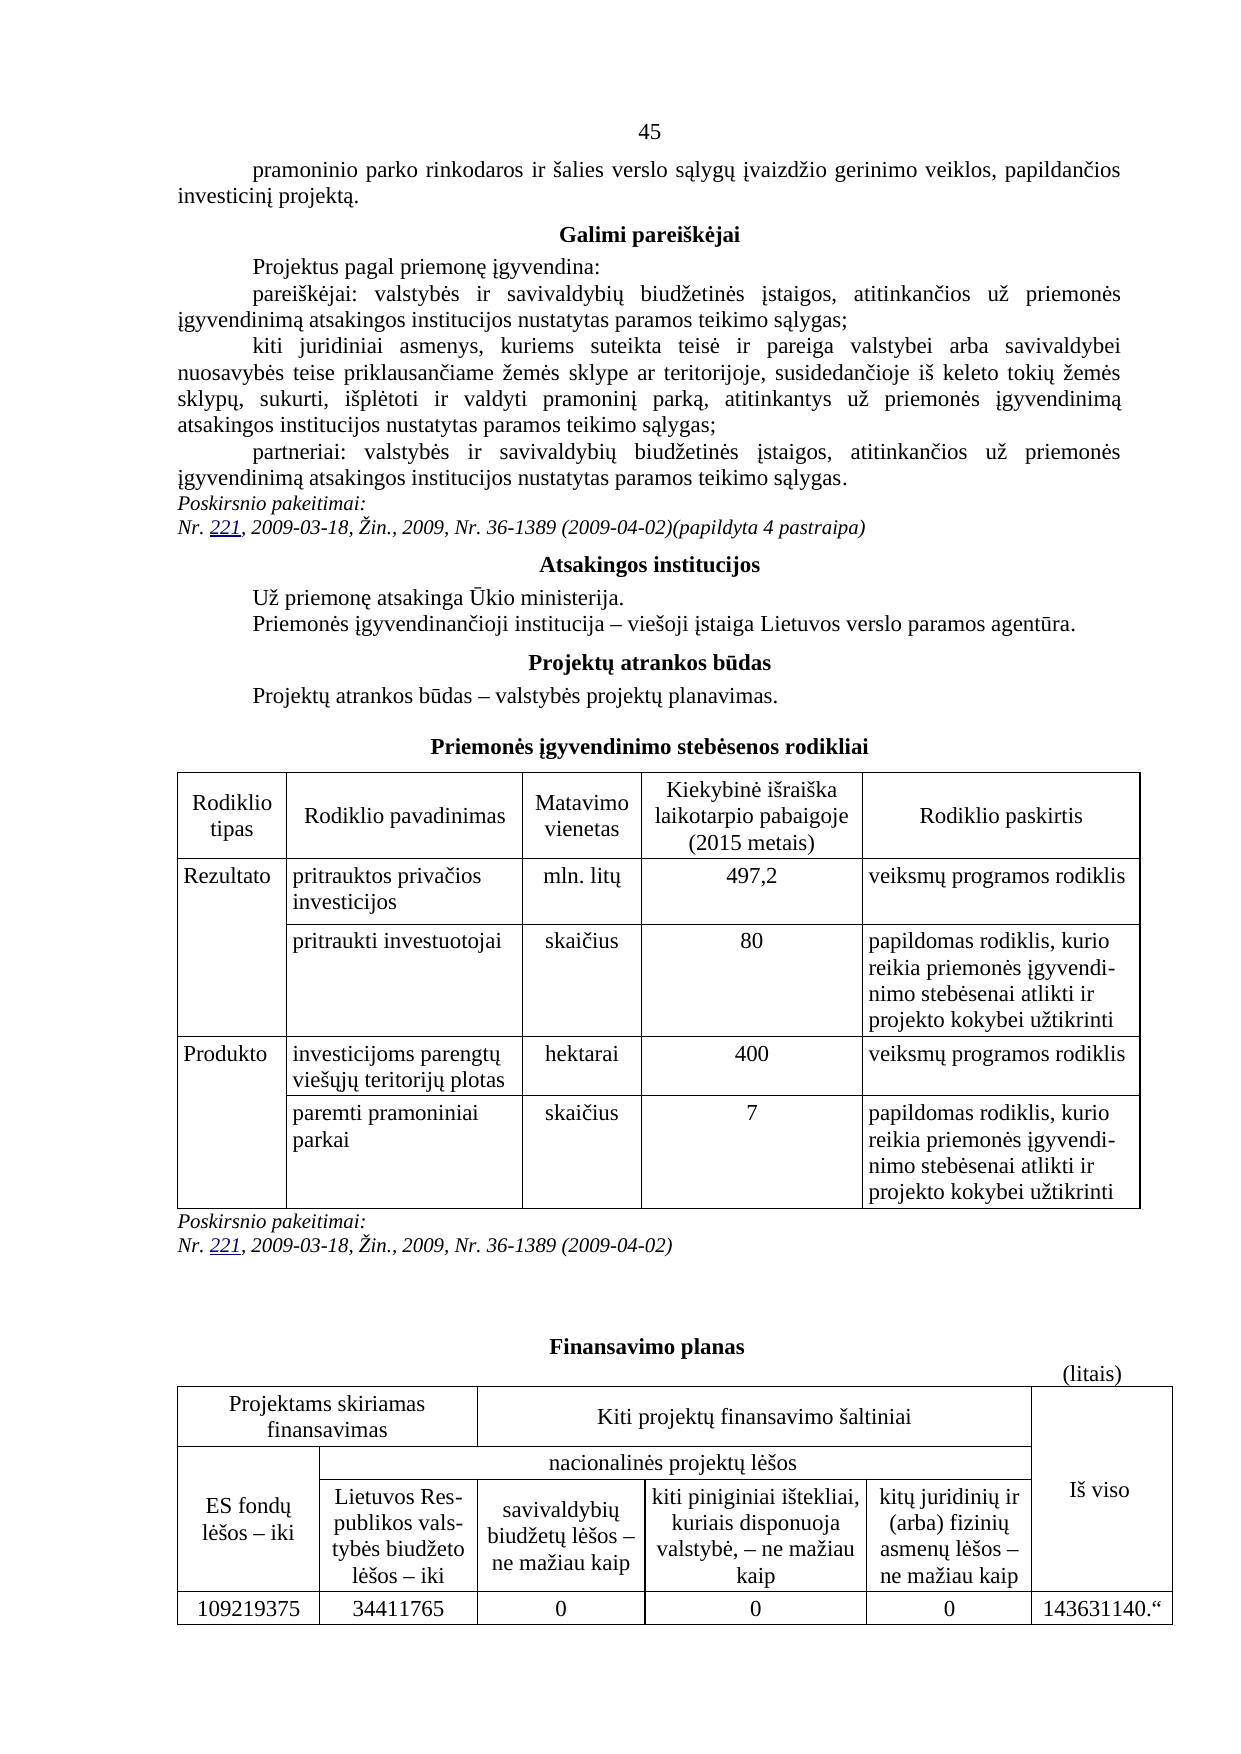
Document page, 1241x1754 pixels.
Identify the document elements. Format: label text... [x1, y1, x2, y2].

table_cell skaičius [523, 925, 641, 1036]
table_header Iš viso [1032, 1387, 1172, 1591]
table_header Rodiklio paskirtis [863, 773, 1139, 858]
table_cell 143631140.“ [1032, 1592, 1172, 1624]
table_header Kiti projektų finansavimo šaltiniai [478, 1387, 1031, 1446]
table_cell hektarai [523, 1037, 641, 1095]
text Finansavimo planas [177, 1333, 1122, 1359]
text Nr. 221, 2009-03-18, Žin., 2009, Nr. 36-1389 (2009-04-02) [177, 1233, 1122, 1257]
table_cell 0 [478, 1592, 644, 1624]
text pramoninio parko rinkodaros ir šalies verslo sąlygų įvaizdžio gerinimo veiklos, papildančios investicinį projektą. [177, 156, 1122, 208]
table_header Matavimo vienetas [523, 773, 641, 858]
table_cell 7 [642, 1096, 862, 1208]
table_cell skaičius [523, 1096, 641, 1208]
table_cell veiksmų programos rodiklis [863, 1037, 1139, 1095]
table_cell mln. litų [523, 859, 641, 923]
table_cell pritrauktos privačios investicijos [287, 859, 522, 923]
table_cell nacionalinės projektų lėšos [320, 1447, 1031, 1479]
table_header Rodiklio tipas [178, 773, 286, 858]
text kiti juridiniai asmenys, kuriems suteikta teisė ir pareiga valstybei arba savivaldybei nuosavybės teise priklausančiame žemės sklype ar teritorijoje, susidedančioje iš keleto tokių žemės sklypų, sukurti, išplėtoti ir valdyti pramoninį parką, atitinkantys už priemonės įgyvendinimą atsakingos institucijos nustatytas paramos teikimo sąlygas; [177, 332, 1122, 438]
table_header Kiekybinė išraiška laikotarpio pabaigoje (2015 metais) [642, 773, 862, 858]
table_cell 497,2 [642, 859, 862, 923]
table_cell 0 [867, 1592, 1031, 1624]
text Poskirsnio pakeitimai: [177, 1209, 1122, 1233]
table_cell papildomas rodiklis, kurio reikia priemonės įgyvendi­nimo stebėsenai atlikti ir projekto kokybei užtikrinti [863, 1096, 1139, 1208]
table_cell papildomas rodiklis, kurio reikia priemonės įgyvendi­nimo stebėsenai atlikti ir projekto kokybei užtikrinti [863, 925, 1139, 1036]
table_cell investicijoms parengtų viešųjų teritorijų plotas [287, 1037, 522, 1095]
text Poskirsnio pakeitimai: [177, 491, 1122, 515]
table_cell veiksmų programos rodiklis [863, 859, 1139, 923]
table_cell 400 [642, 1037, 862, 1095]
text Projektus pagal priemonę įgyvendina: [177, 253, 1122, 280]
text Galimi pareiškėjai [177, 221, 1122, 247]
table_cell savivaldybių biudžetų lėšos – ne mažiau kaip [478, 1480, 644, 1591]
table_cell 34411765 [320, 1592, 477, 1624]
text Projektų atrankos būdas – valstybės projektų planavimas. [177, 682, 1122, 708]
table_header Projektams skiriamas finansavimas [178, 1387, 477, 1446]
text pareiškėjai: valstybės ir savivaldybių biudžetinės įstaigos, atitinkančios už priemonės įgyvendinimą atsakingos institucijos nustatytas paramos teikimo sąlygas; [177, 280, 1122, 332]
text Atsakingos institucijos [177, 551, 1122, 578]
table_cell Produkto [178, 1037, 286, 1208]
table_cell Lietuvos Res­publikos vals­tybės biudžeto lėšos – iki [320, 1480, 477, 1591]
text Nr. 221, 2009-03-18, Žin., 2009, Nr. 36-1389 (2009-04-02)(papildyta 4 pastraipa) [177, 515, 1122, 539]
text Projektų atrankos būdas [177, 649, 1122, 675]
table_cell Rezultato [178, 859, 286, 1036]
text partneriai: valstybės ir savivaldybių biudžetinės įstaigos, atitinkančios už priemonės įgyvendinimą atsakingos institucijos nustatytas paramos teikimo sąlygas. [177, 438, 1122, 491]
text Priemonės įgyvendinančioji institucija – viešoji įstaiga Lietuvos verslo paramos agentūra. [177, 610, 1122, 637]
table_cell paremti pramoniniai parkai [287, 1096, 522, 1208]
table_cell 80 [642, 925, 862, 1036]
table_cell 109219375 [178, 1592, 319, 1624]
table_cell kitų juridinių ir (arba) fizinių asmenų lėšos – ne mažiau kaip [867, 1480, 1031, 1591]
text Už priemonę atsakinga Ūkio ministerija. [177, 584, 1122, 610]
text (litais) [177, 1359, 1122, 1386]
table_cell ES fondų lėšos – iki [178, 1447, 319, 1591]
table_cell 0 [646, 1592, 866, 1624]
table_header Rodiklio pavadinimas [287, 773, 522, 858]
text Priemonės įgyvendinimo stebėsenos rodikliai [177, 733, 1122, 759]
table_cell pritraukti investuotojai [287, 925, 522, 1036]
table_cell kiti piniginiai ištekliai, kuriais disponuoja valstybė, – ne mažiau kaip [646, 1480, 866, 1591]
